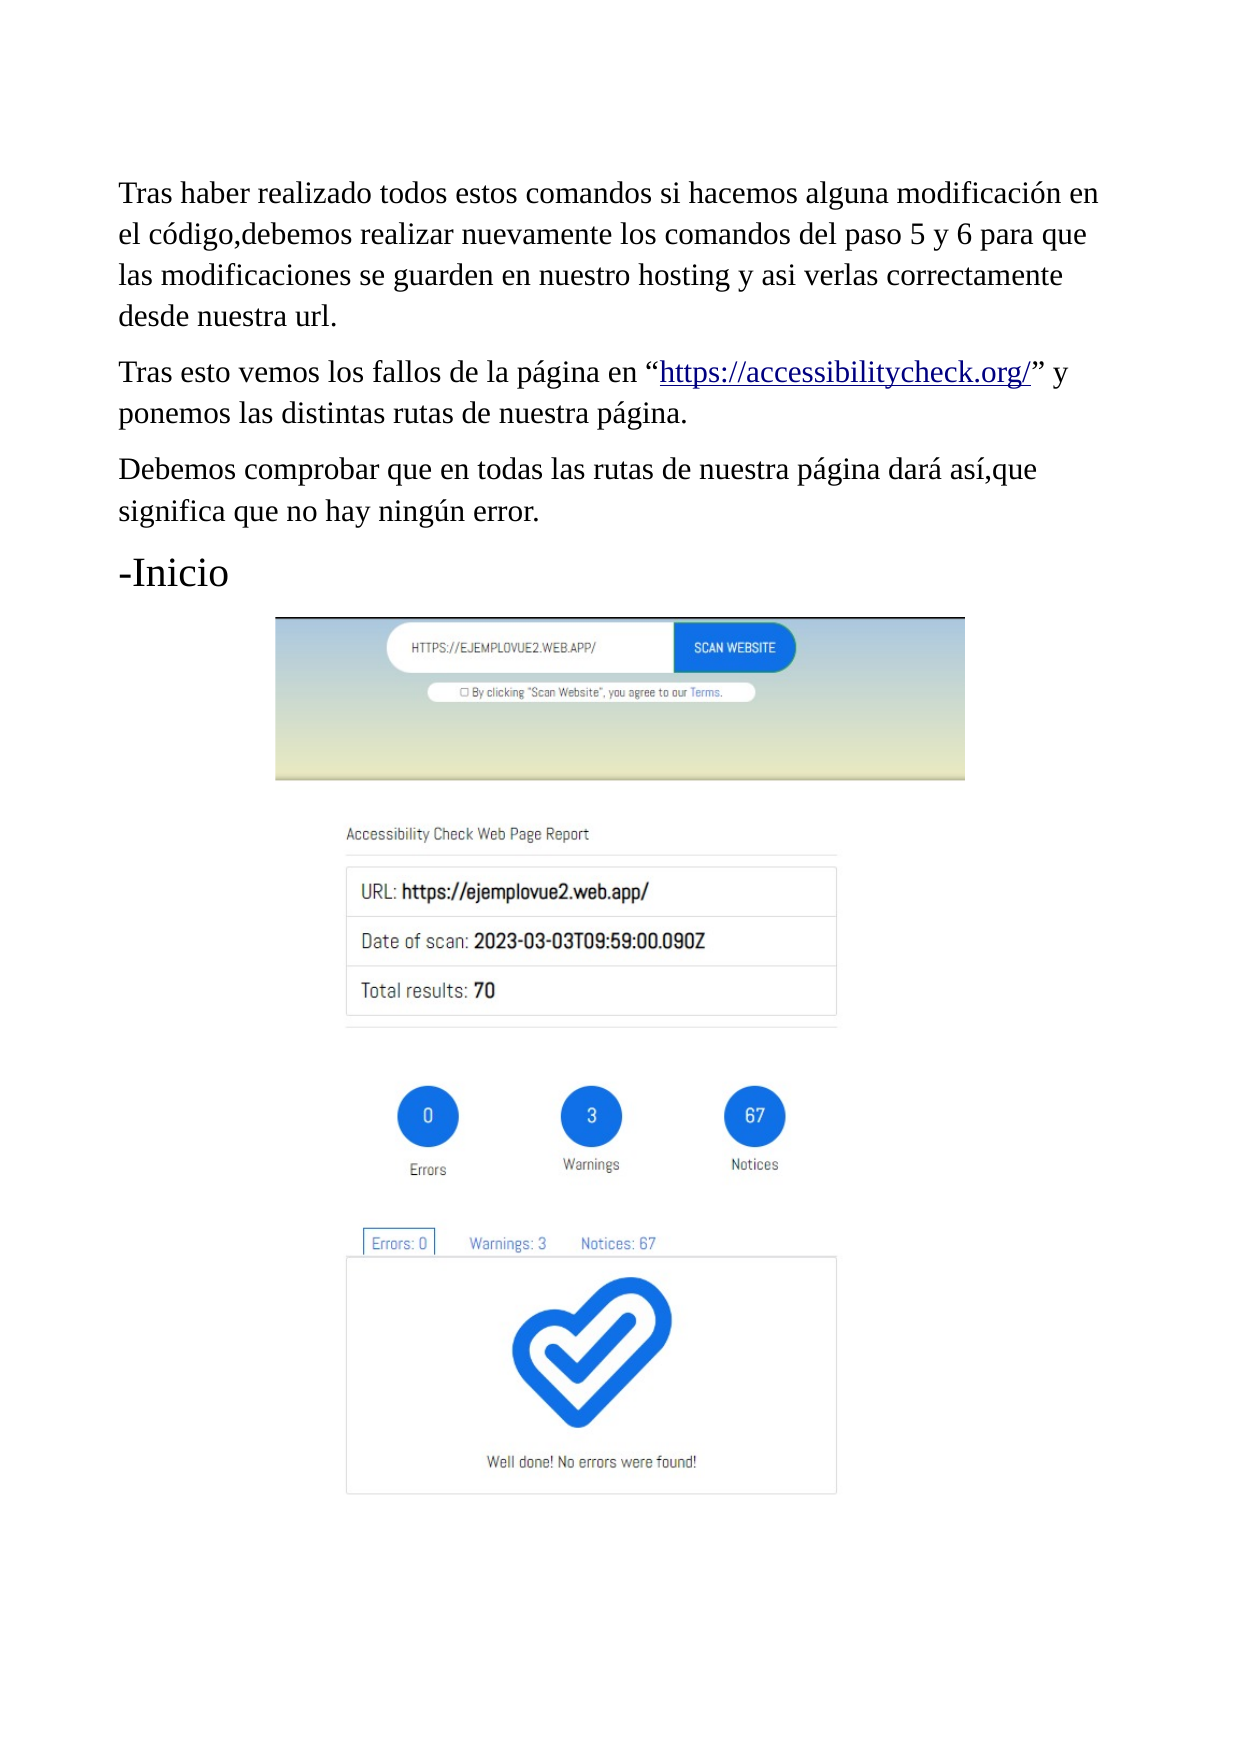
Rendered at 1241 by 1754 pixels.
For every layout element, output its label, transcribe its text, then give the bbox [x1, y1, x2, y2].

text Tras haber realizado todos estos comandos si hacemos alguna modificación en el código,debemos realizar nuevamente los comandos del paso 5 y 6 para que las modificaciones se guarden en nuestro hosting y asi verlas correctamente desde nuestra url. [118, 174, 1122, 334]
text Tras esto vemos los fallos de la página en “https://accessibilitycheck.org/” y ponemos las distintas rutas de nuestra página. [118, 353, 1122, 431]
text -Inicio [118, 548, 1122, 596]
text Debemos comprobar que en todas las rutas de nuestra página dará así,que significa que no hay ningún error. [118, 451, 1122, 528]
picture [275, 617, 965, 1502]
